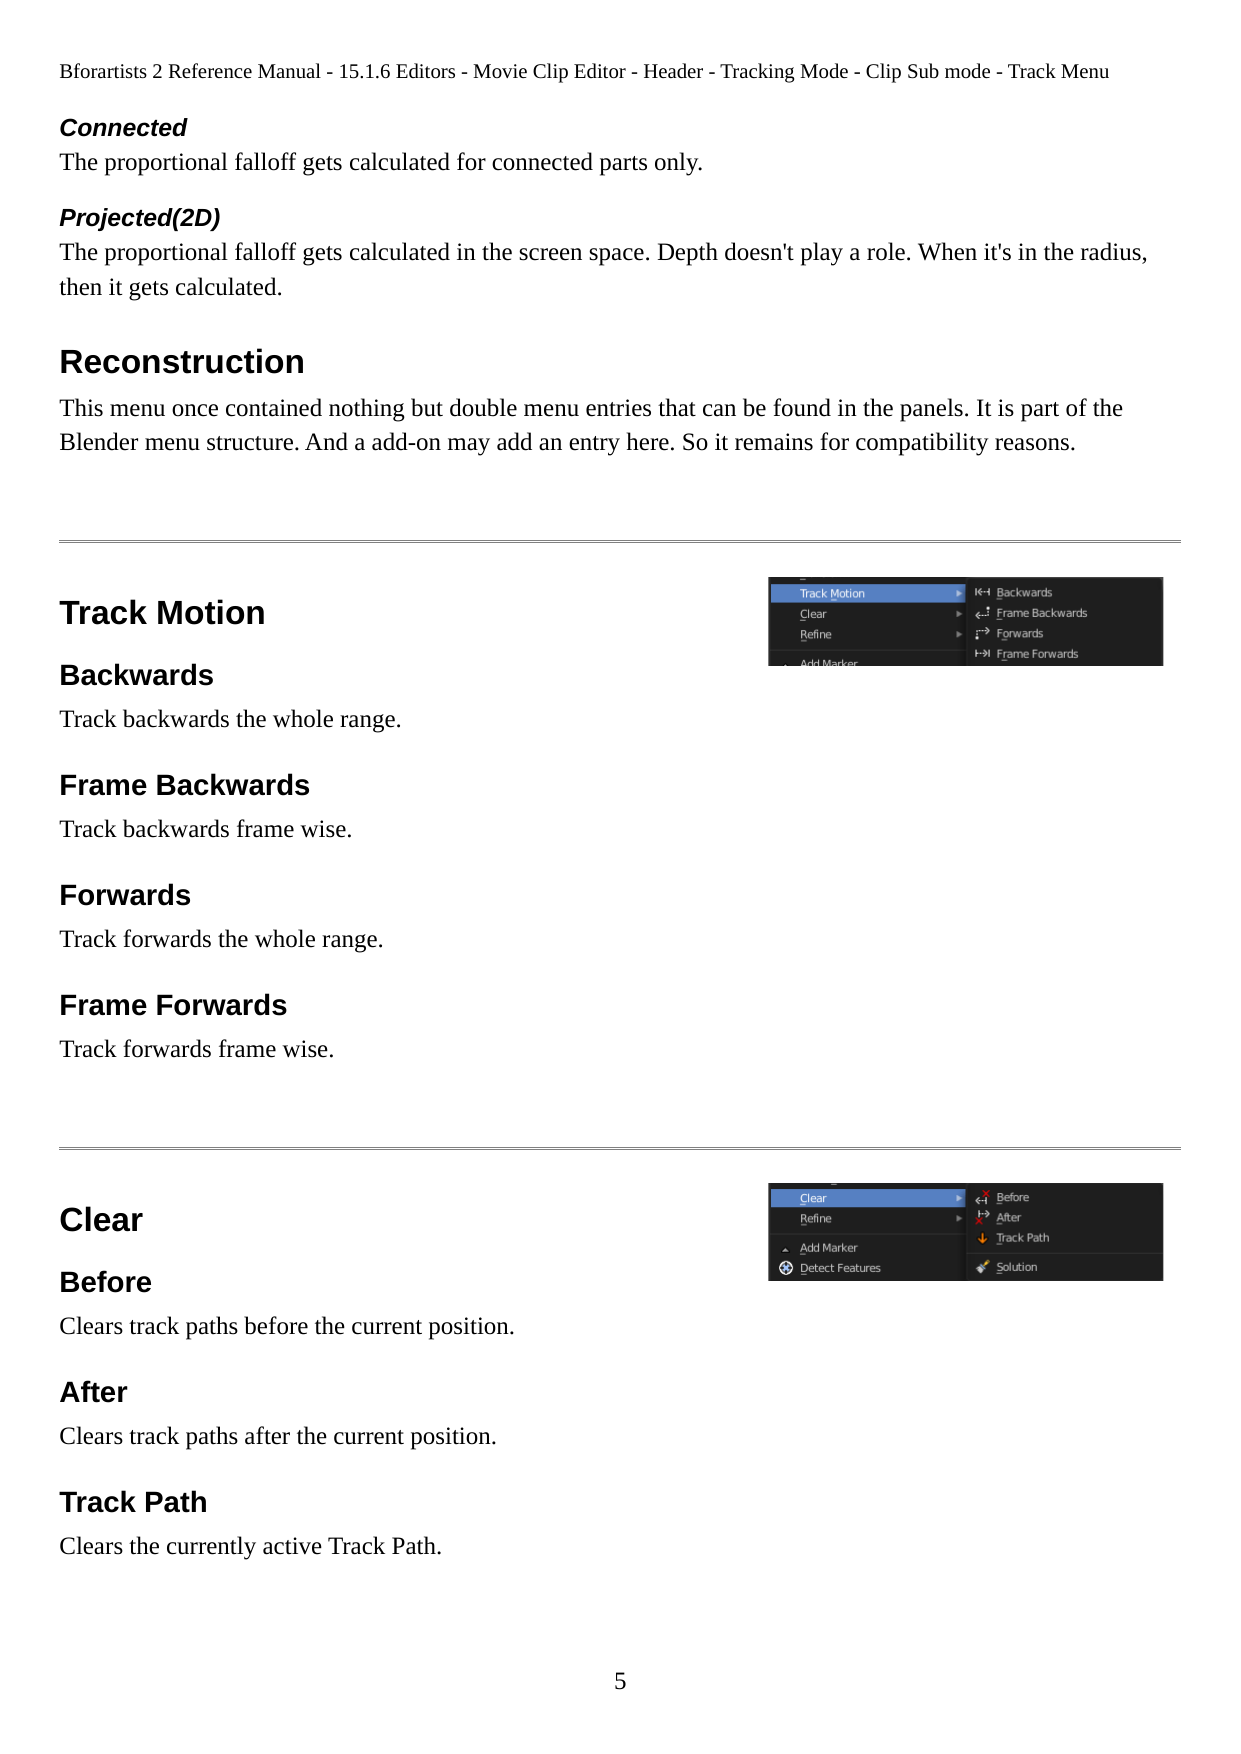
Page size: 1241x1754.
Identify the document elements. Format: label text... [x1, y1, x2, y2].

subtitle Track Path [59, 1485, 1181, 1519]
subtitle Before [59, 1265, 1181, 1299]
subtitle Frame Forwards [59, 988, 1181, 1022]
text Track forwards frame wise. [59, 1034, 1181, 1063]
text Track backwards the whole range. [59, 704, 1181, 733]
subtitle Clear [59, 1199, 768, 1238]
subtitle After [59, 1375, 1181, 1409]
text Clears the currently active Track Path. [59, 1531, 1181, 1560]
subtitle [1164, 593, 1181, 631]
text Track backwards frame wise. [59, 814, 1181, 843]
subtitle Track Motion [59, 593, 768, 631]
subtitle Connected [59, 113, 1181, 141]
subtitle Backwards [59, 658, 1181, 692]
picture [768, 1183, 1164, 1281]
picture [768, 577, 1164, 666]
subtitle Forwards [59, 878, 1181, 912]
subtitle [1164, 1199, 1181, 1238]
text Track forwards the whole range. [59, 924, 1181, 953]
text The proportional falloff gets calculated in the screen space. Depth doesn't play a role. When it's in the radius, then it gets calculated. [59, 237, 1181, 301]
subtitle Projected(2D) [59, 203, 1181, 231]
text The proportional falloff gets calculated for connected parts only. [59, 147, 1181, 176]
subtitle Reconstruction [59, 342, 1181, 381]
text This menu once contained nothing but double menu entries that can be found in the panels. It is part of the Blender menu structure. And a add-on may add an entry here. So it remains for compatibility reasons. [59, 393, 1181, 456]
text Clears track paths after the current position. [59, 1421, 1181, 1450]
text Clears track paths before the current position. [59, 1311, 1181, 1340]
subtitle Frame Backwards [59, 768, 1181, 802]
